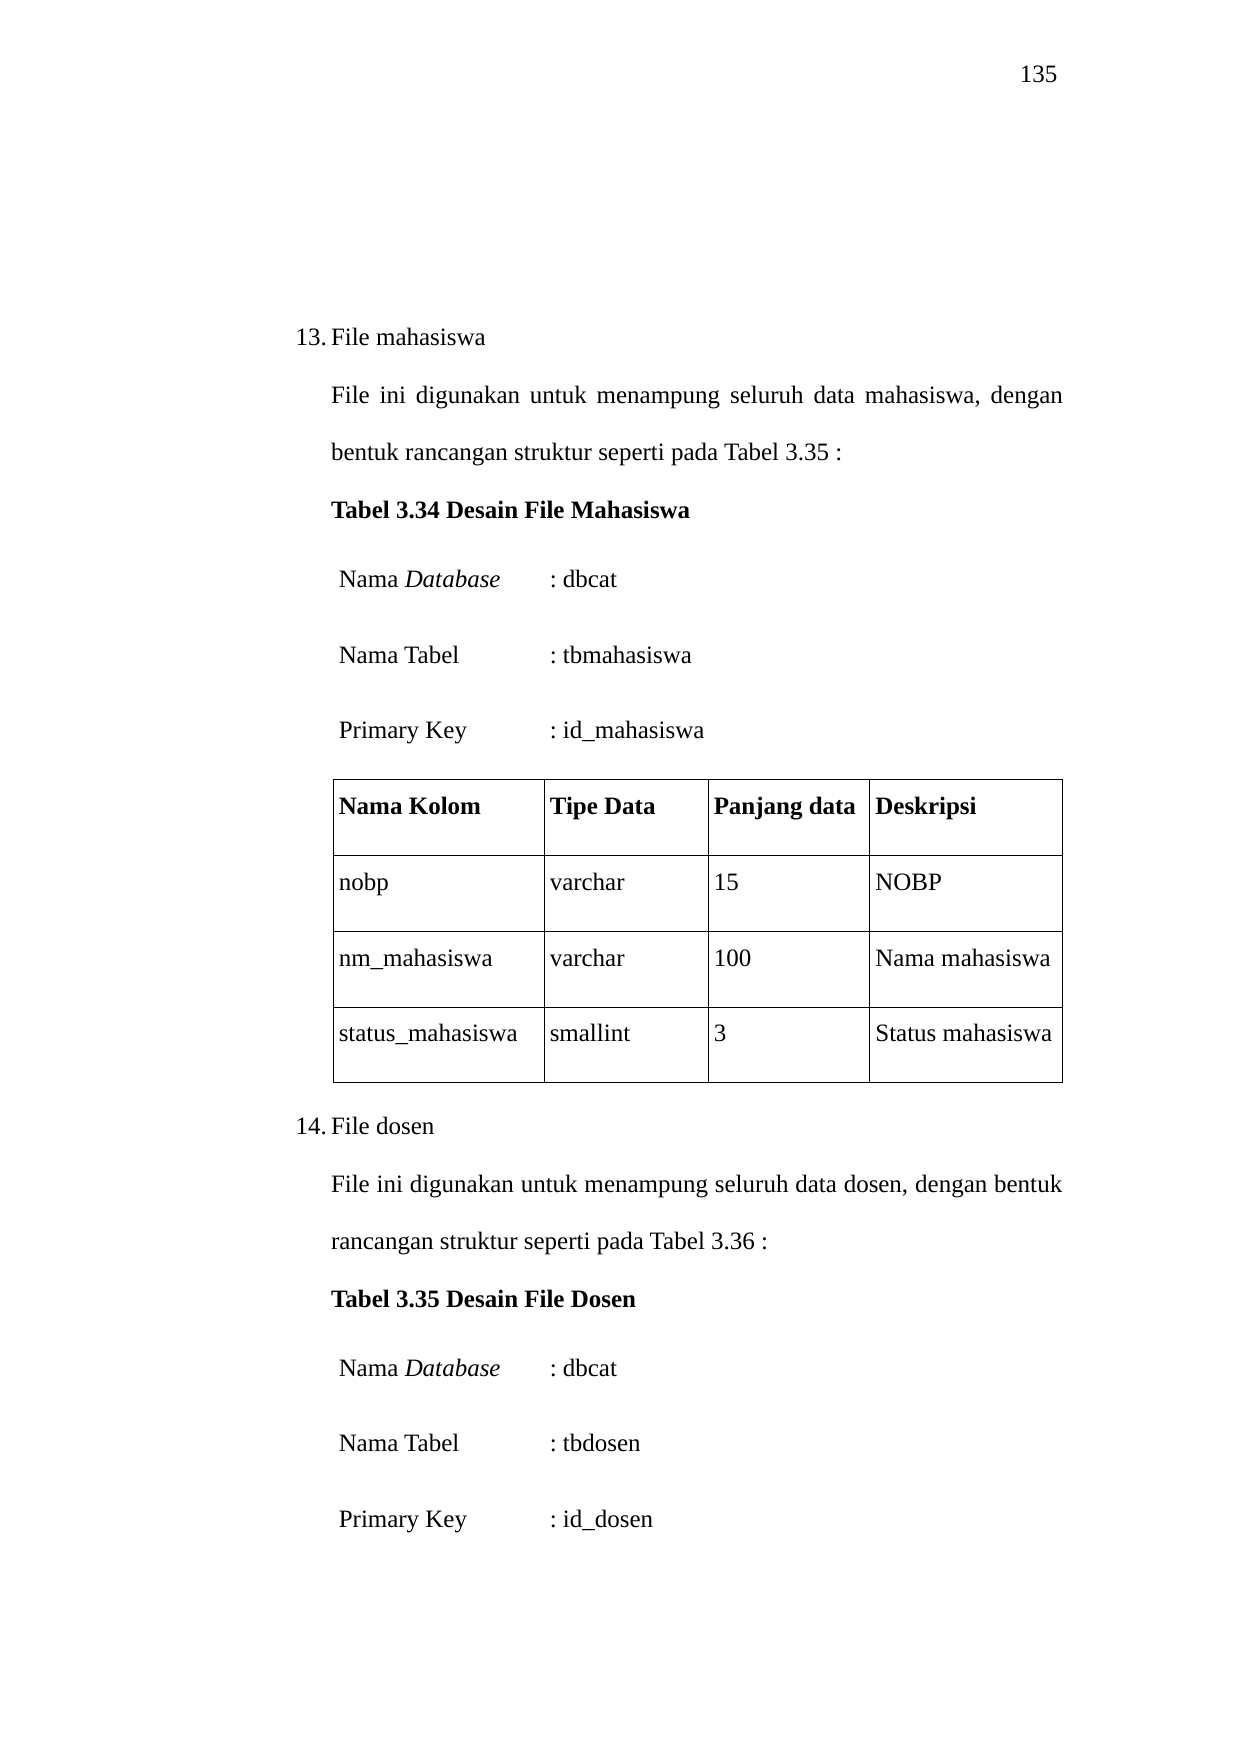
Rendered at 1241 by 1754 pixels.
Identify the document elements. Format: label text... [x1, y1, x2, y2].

table_cell 15 [709, 856, 869, 931]
table_cell Tipe Data [545, 780, 708, 855]
table_cell : id_dosen [544, 1493, 1062, 1568]
table_cell Status mahasiswa [870, 1008, 1062, 1082]
table_cell 3 [709, 1008, 869, 1082]
list Tabel 3.34 Desain File Mahasiswa [295, 495, 1063, 524]
table_cell Nama Kolom [334, 780, 544, 855]
table_cell Primary Key [333, 1493, 544, 1568]
table_cell Nama Tabel [333, 1417, 544, 1492]
table_cell Nama mahasiswa [870, 932, 1062, 1007]
table_cell smallint [545, 1008, 708, 1082]
table_cell varchar [545, 932, 708, 1007]
list File ini digunakan untuk menampung seluruh data dosen, dengan bentuk rancangan struktur seperti pada Tabel 3.36 : [295, 1169, 1063, 1255]
list File mahasiswa [295, 322, 1063, 351]
table_cell : tbmahasiswa [544, 628, 1062, 704]
table_cell Panjang data [709, 780, 869, 855]
list File dosen [295, 1111, 1063, 1140]
table_cell status_mahasiswa [334, 1008, 544, 1082]
table_header Nama Database [333, 1341, 544, 1417]
table_cell : tbdosen [544, 1417, 1062, 1492]
table_cell 100 [709, 932, 869, 1007]
table_cell varchar [545, 856, 708, 931]
table_cell nobp [334, 856, 544, 931]
table_header : dbcat [544, 1341, 1062, 1417]
table_header : dbcat [544, 553, 1062, 628]
list File ini digunakan untuk menampung seluruh data mahasiswa, dengan bentuk rancangan struktur seperti pada Tabel 3.35 : [295, 380, 1063, 466]
table_cell nm_mahasiswa [334, 932, 544, 1007]
list Tabel 3.35 Desain File Dosen [295, 1284, 1063, 1312]
table_cell Nama Tabel [333, 628, 544, 704]
table_header Nama Database [333, 553, 544, 628]
table_cell Primary Key [333, 704, 544, 779]
table_cell : id_mahasiswa [544, 704, 1062, 779]
table_cell NOBP [870, 856, 1062, 931]
table_cell Deskripsi [870, 780, 1062, 855]
